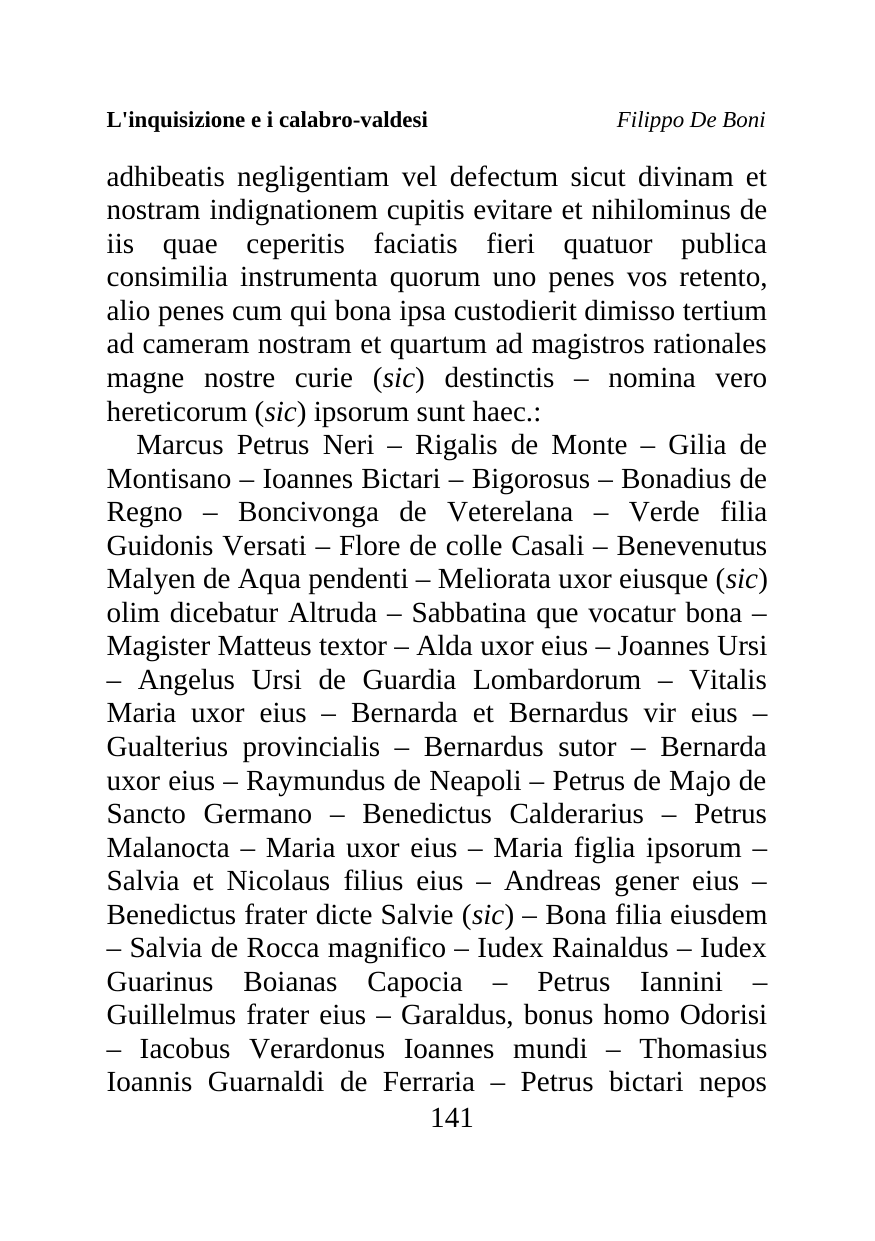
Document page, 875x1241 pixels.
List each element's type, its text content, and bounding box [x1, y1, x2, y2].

text Marcus Petrus Neri – Rigalis de Monte – Gilia de Montisano – Ioannes Bictari – Bigorosus – Bonadius de Regno – Boncivonga de Veterelana – Verde filia Guidonis Versati – Flore de colle Casali – Benevenutus Malyen de Aqua pendenti – Meliorata uxor eiusque (sic) olim dicebatur Altruda – Sabbatina que vocatur bona – Magister Matteus textor – Alda uxor eius – Joannes Ursi – Angelus Ursi de Guardia Lombardorum – Vitalis Maria uxor eius – Bernarda et Bernardus vir eius – Gualterius provincialis – Bernardus sutor – Bernarda uxor eius – Raymundus de Neapoli – Petrus de Majo de Sancto Germano – Benedictus Calderarius – Petrus Malanocta – Maria uxor eius – Maria figlia ipsorum – Salvia et Nicolaus filius eius – Andreas gener eius – Benedictus frater dicte Salvie (sic) – Bona filia eiusdem – Salvia de Rocca magnifico – Iudex Rainaldus – Iudex Guarinus Boianas Capocia – Petrus Iannini – Guillelmus frater eius – Garaldus, bonus homo Odorisi – Iacobus Verardonus Ioannes mundi – Thomasius Ioannis Guarnaldi de Ferraria – Petrus bictari nepos [106, 427, 768, 1098]
text adhibeatis negligentiam vel defectum sicut divinam et nostram indignationem cupitis evitare et nihilominus de iis quae ceperitis faciatis fieri quatuor publica consimilia instrumenta quorum uno penes vos retento, alio penes cum qui bona ipsa custodierit dimisso tertium ad cameram nostram et quartum ad magistros rationales magne nostre curie (sic) destinctis – nomina vero hereticorum (sic) ipsorum sunt haec.: [106, 159, 768, 427]
